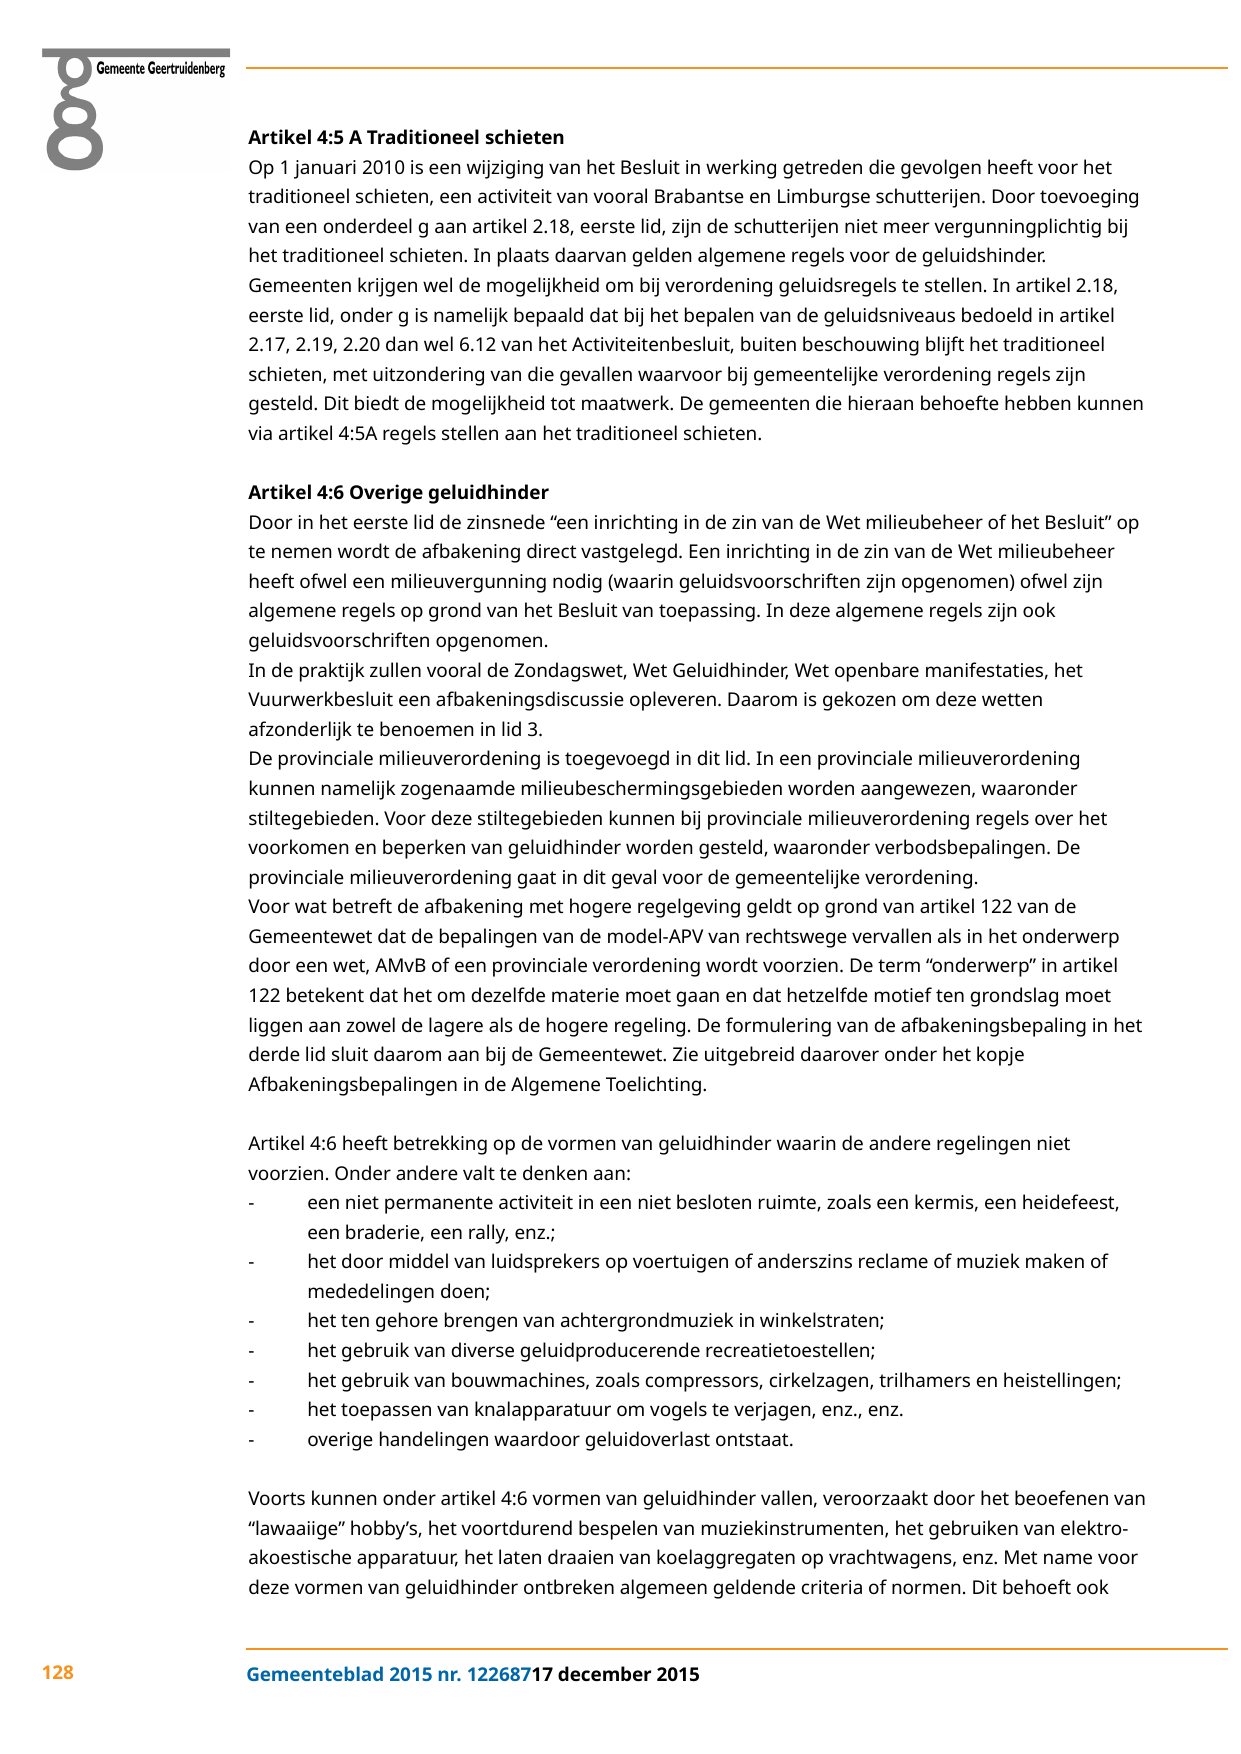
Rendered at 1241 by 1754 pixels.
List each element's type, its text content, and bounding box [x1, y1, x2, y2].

text Voorts kunnen onder artikel 4:6 vormen van geluidhinder vallen, veroorzaakt door het beoefenen van “lawaaiige” hobby’s, het voortdurend bespelen van muziekinstrumenten, het gebruiken van elektro- akoestische apparatuur, het laten draaien van koelaggregaten op vrachtwagens, enz. Met name voor deze vormen van geluidhinder ontbreken algemeen geldende criteria of normen. Dit behoeft ook [248, 1485, 1152, 1600]
list een niet permanente activiteit in een niet besloten ruimte, zoals een kermis, een heidefeest, een braderie, een rally, enz.; [248, 1189, 1152, 1245]
list het door middel van luidsprekers op voertuigen of anderszins reclame of muziek maken of mededelingen doen; [248, 1248, 1152, 1304]
picture [41, 47, 231, 172]
list het gebruik van diverse geluidproducerende recreatietoestellen; [248, 1337, 1152, 1363]
text Artikel 4:6 heeft betrekking op de vormen van geluidhinder waarin de andere regelingen niet voorzien. Onder andere valt te denken aan: [248, 1130, 1152, 1186]
text In de praktijk zullen vooral de Zondagswet, Wet Geluidhinder, Wet openbare manifestaties, het Vuurwerkbesluit een afbakeningsdiscussie opleveren. Daarom is gekozen om deze wetten afzonderlijk te benoemen in lid 3. [248, 657, 1152, 742]
text Op 1 januari 2010 is een wijziging van het Besluit in werking getreden die gevolgen heeft voor het traditioneel schieten, een activiteit van vooral Brabantse en Limburgse schutterijen. Door toevoeging van een onderdeel g aan artikel 2.18, eerste lid, zijn de schutterijen niet meer vergunningplichtig bij het traditioneel schieten. In plaats daarvan gelden algemene regels voor de geluidshinder. Gemeenten krijgen wel de mogelijkheid om bij verordening geluidsregels te stellen. In artikel 2.18, eerste lid, onder g is namelijk bepaald dat bij het bepalen van de geluidsniveaus bedoeld in artikel 2.17, 2.19, 2.20 dan wel 6.12 van het Activiteitenbesluit, buiten beschouwing blijft het traditioneel schieten, met uitzondering van die gevallen waarvoor bij gemeentelijke verordening regels zijn gesteld. Dit biedt de mogelijkheid tot maatwerk. De gemeenten die hieraan behoefte hebben kunnen via artikel 4:5A regels stellen aan het traditioneel schieten. [248, 154, 1152, 446]
text Door in het eerste lid de zinsnede “een inrichting in de zin van de Wet milieubeheer of het Besluit” op te nemen wordt de afbakening direct vastgelegd. Een inrichting in de zin van de Wet milieubeheer heeft ofwel een milieuvergunning nodig (waarin geluidsvoorschriften zijn opgenomen) ofwel zijn algemene regels op grond van het Besluit van toepassing. In deze algemene regels zijn ook geluidsvoorschriften opgenomen. [248, 509, 1152, 653]
list het gebruik van bouwmachines, zoals compressors, cirkelzagen, trilhamers en heistellingen; [248, 1367, 1152, 1393]
text De provinciale milieuverordening is toegevoegd in dit lid. In een provinciale milieuverordening kunnen namelijk zogenaamde milieubeschermingsgebieden worden aangewezen, waaronder stiltegebieden. Voor deze stiltegebieden kunnen bij provinciale milieuverordening regels over het voorkomen en beperken van geluidhinder worden gesteld, waaronder verbodsbepalingen. De provinciale milieuverordening gaat in dit geval voor de gemeentelijke verordening. [248, 746, 1152, 890]
text Artikel 4:6 Overige geluidhinder [248, 479, 1152, 505]
list het toepassen van knalapparatuur om vogels te verjagen, enz., enz. [248, 1396, 1152, 1422]
list overige handelingen waardoor geluidoverlast ontstaat. [248, 1426, 1152, 1452]
text Voor wat betreft de afbakening met hogere regelgeving geldt op grond van artikel 122 van de Gemeentewet dat de bepalingen van de model-APV van rechtswege vervallen als in het onderwerp door een wet, AMvB of een provinciale verordening wordt voorzien. De term “onderwerp” in artikel 122 betekent dat het om dezelfde materie moet gaan en dat hetzelfde motief ten grondslag moet liggen aan zowel de lagere als de hogere regeling. De formulering van de afbakeningsbepaling in het derde lid sluit daarom aan bij de Gemeentewet. Zie uitgebreid daarover onder het kopje Afbakeningsbepalingen in de Algemene Toelichting. [248, 893, 1152, 1097]
list het ten gehore brengen van achtergrondmuziek in winkelstraten; [248, 1308, 1152, 1333]
text Artikel 4:5 A Traditioneel schieten [248, 124, 1152, 150]
